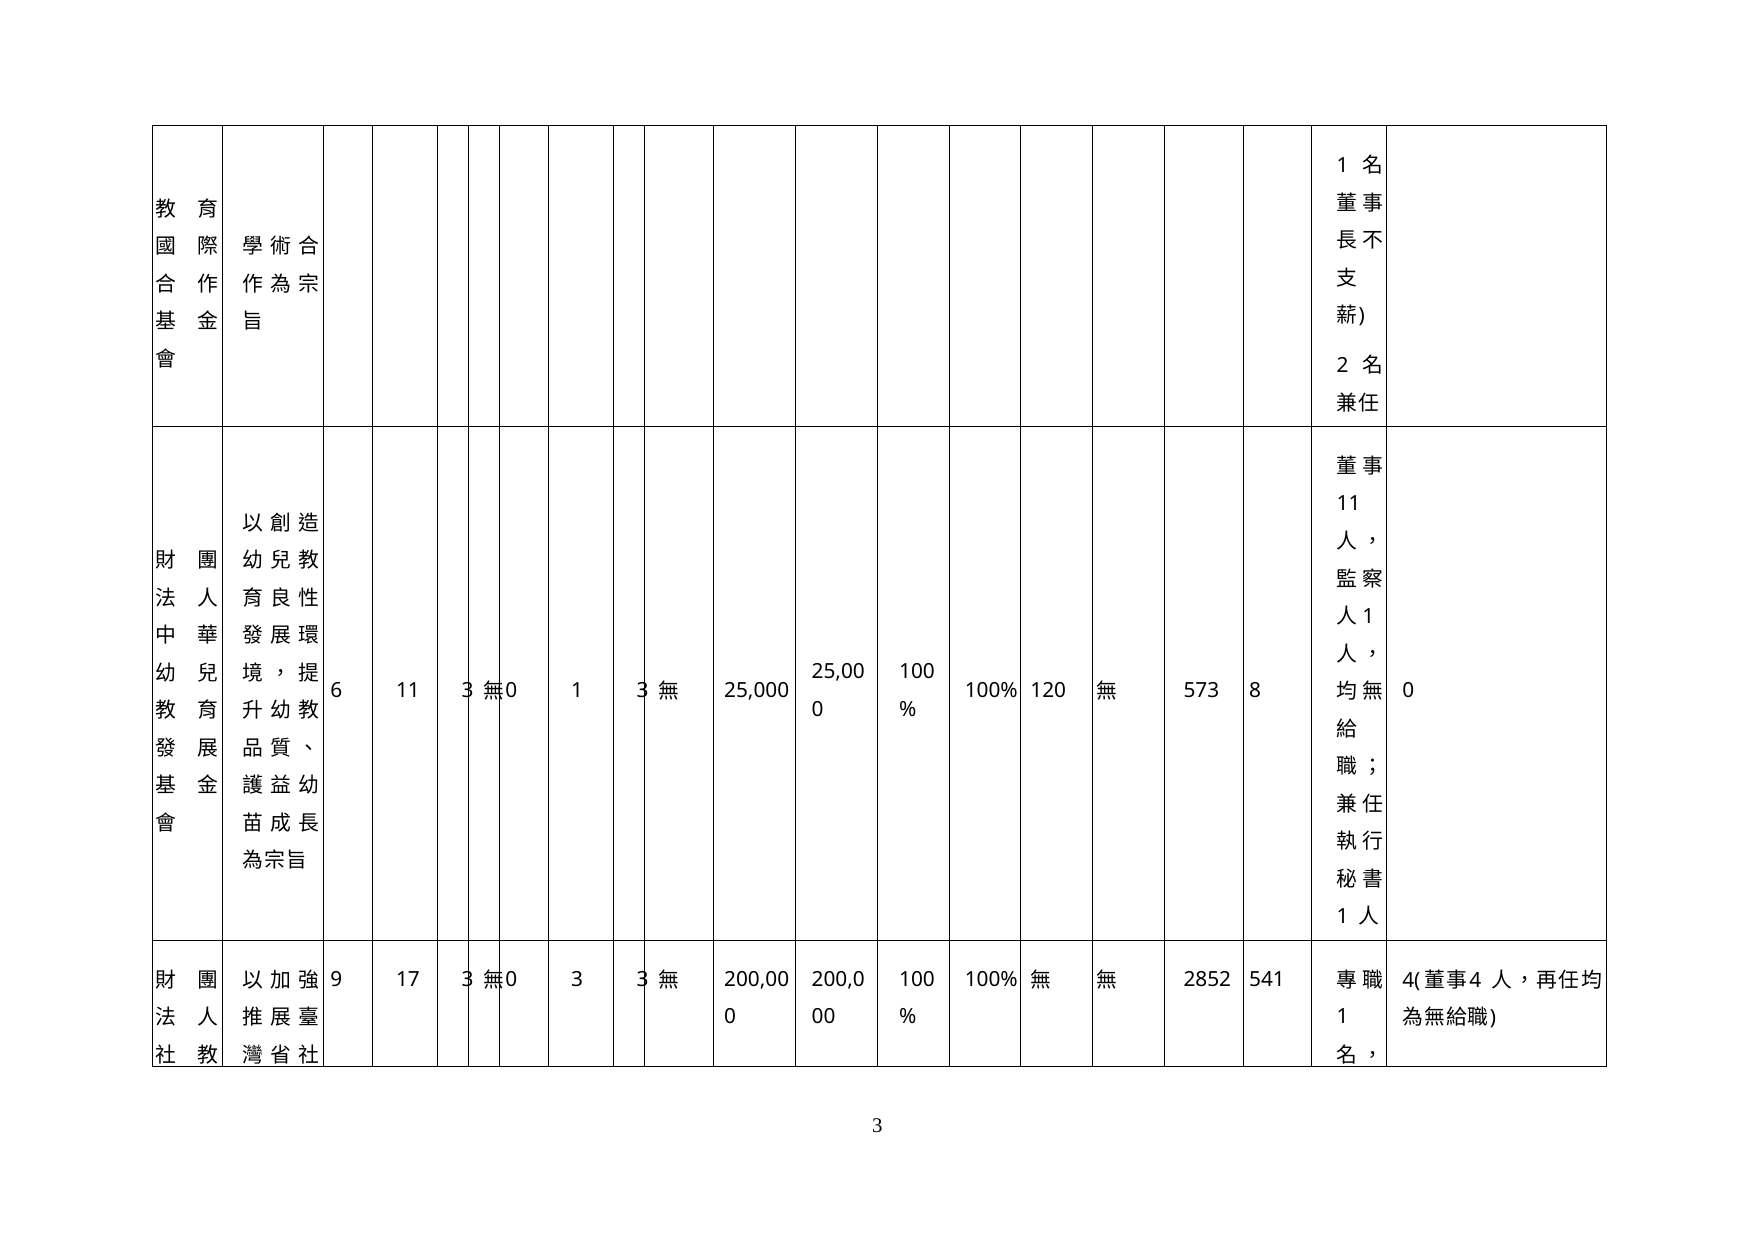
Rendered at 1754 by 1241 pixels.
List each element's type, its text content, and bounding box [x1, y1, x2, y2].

table_cell 541 [1244, 941, 1311, 1066]
table_cell [796, 126, 877, 426]
table_cell 11 [373, 427, 437, 939]
table_cell 1 [549, 427, 613, 939]
table_cell [324, 126, 372, 426]
table_cell 無 [1093, 941, 1164, 1066]
table_cell 200,000 [796, 941, 877, 1066]
table_cell 100% [878, 427, 949, 939]
table_cell [1387, 126, 1606, 426]
table_cell 2852 [1165, 941, 1243, 1066]
table_cell 100% [878, 941, 949, 1066]
table_cell [1165, 126, 1243, 426]
table_cell 4(董事4人，再任均為無給職) [1387, 941, 1606, 1066]
table_cell 無 [1021, 941, 1092, 1066]
table_cell [950, 126, 1020, 426]
table_cell 學術合作為宗旨 [223, 126, 323, 426]
table_cell 120 [1021, 427, 1092, 939]
table_cell 3 [438, 126, 468, 426]
table_cell [1093, 126, 1164, 426]
table_cell 無 [1093, 427, 1164, 939]
table_cell 無 [645, 427, 713, 939]
table_cell 3 [614, 941, 644, 1066]
table_cell 100% [950, 427, 1020, 939]
table_cell 25,000 [796, 427, 877, 939]
table_cell 0 [500, 427, 548, 939]
table_cell 6 [324, 427, 372, 939]
table_cell 專職1名， [1312, 941, 1386, 1066]
table_cell 3 [438, 941, 468, 1066]
table_cell 董事11人，監察人1人，均無給職；兼任執行秘書1人 [1312, 427, 1386, 939]
table_cell 教育國際合作基金會 [153, 126, 222, 426]
table_cell 無 [469, 427, 499, 939]
table_cell 無 [645, 941, 713, 1066]
table_cell [878, 126, 949, 426]
table_cell 以加強推展臺灣省社 [223, 941, 323, 1066]
table_cell 無 [469, 941, 499, 1066]
table_cell 8 [1244, 427, 1311, 939]
table_cell 財團法人中華幼兒教育發展基金會 [153, 427, 222, 939]
table_cell 3 [614, 126, 644, 426]
table_cell [500, 126, 548, 426]
table_cell [714, 126, 795, 426]
table_cell [549, 126, 613, 426]
table_cell 17 [373, 941, 437, 1066]
table_cell 以創造幼兒教育良性發展環境，提升幼教品質、護益幼苗成長為宗旨 [223, 427, 323, 939]
table_cell [1021, 126, 1092, 426]
table_cell 200,000 [714, 941, 795, 1066]
table_cell 3 [614, 427, 644, 939]
table_cell 0 [500, 941, 548, 1066]
table_cell 573 [1165, 427, 1243, 939]
table_cell [373, 126, 437, 426]
table_cell 25,000 [714, 427, 795, 939]
table_cell 3 [438, 427, 468, 939]
table_cell 100% [950, 941, 1020, 1066]
table_cell 0 [1387, 427, 1606, 939]
table_cell 3 [549, 941, 613, 1066]
table_cell 9 [324, 941, 372, 1066]
table_cell 2 [469, 126, 499, 426]
table_cell 2 [645, 126, 713, 426]
table_cell [1244, 126, 1311, 426]
table_cell 1名董事長不支薪) 2名兼任 [1312, 126, 1386, 426]
table_cell 財團法人社教 [153, 941, 222, 1066]
